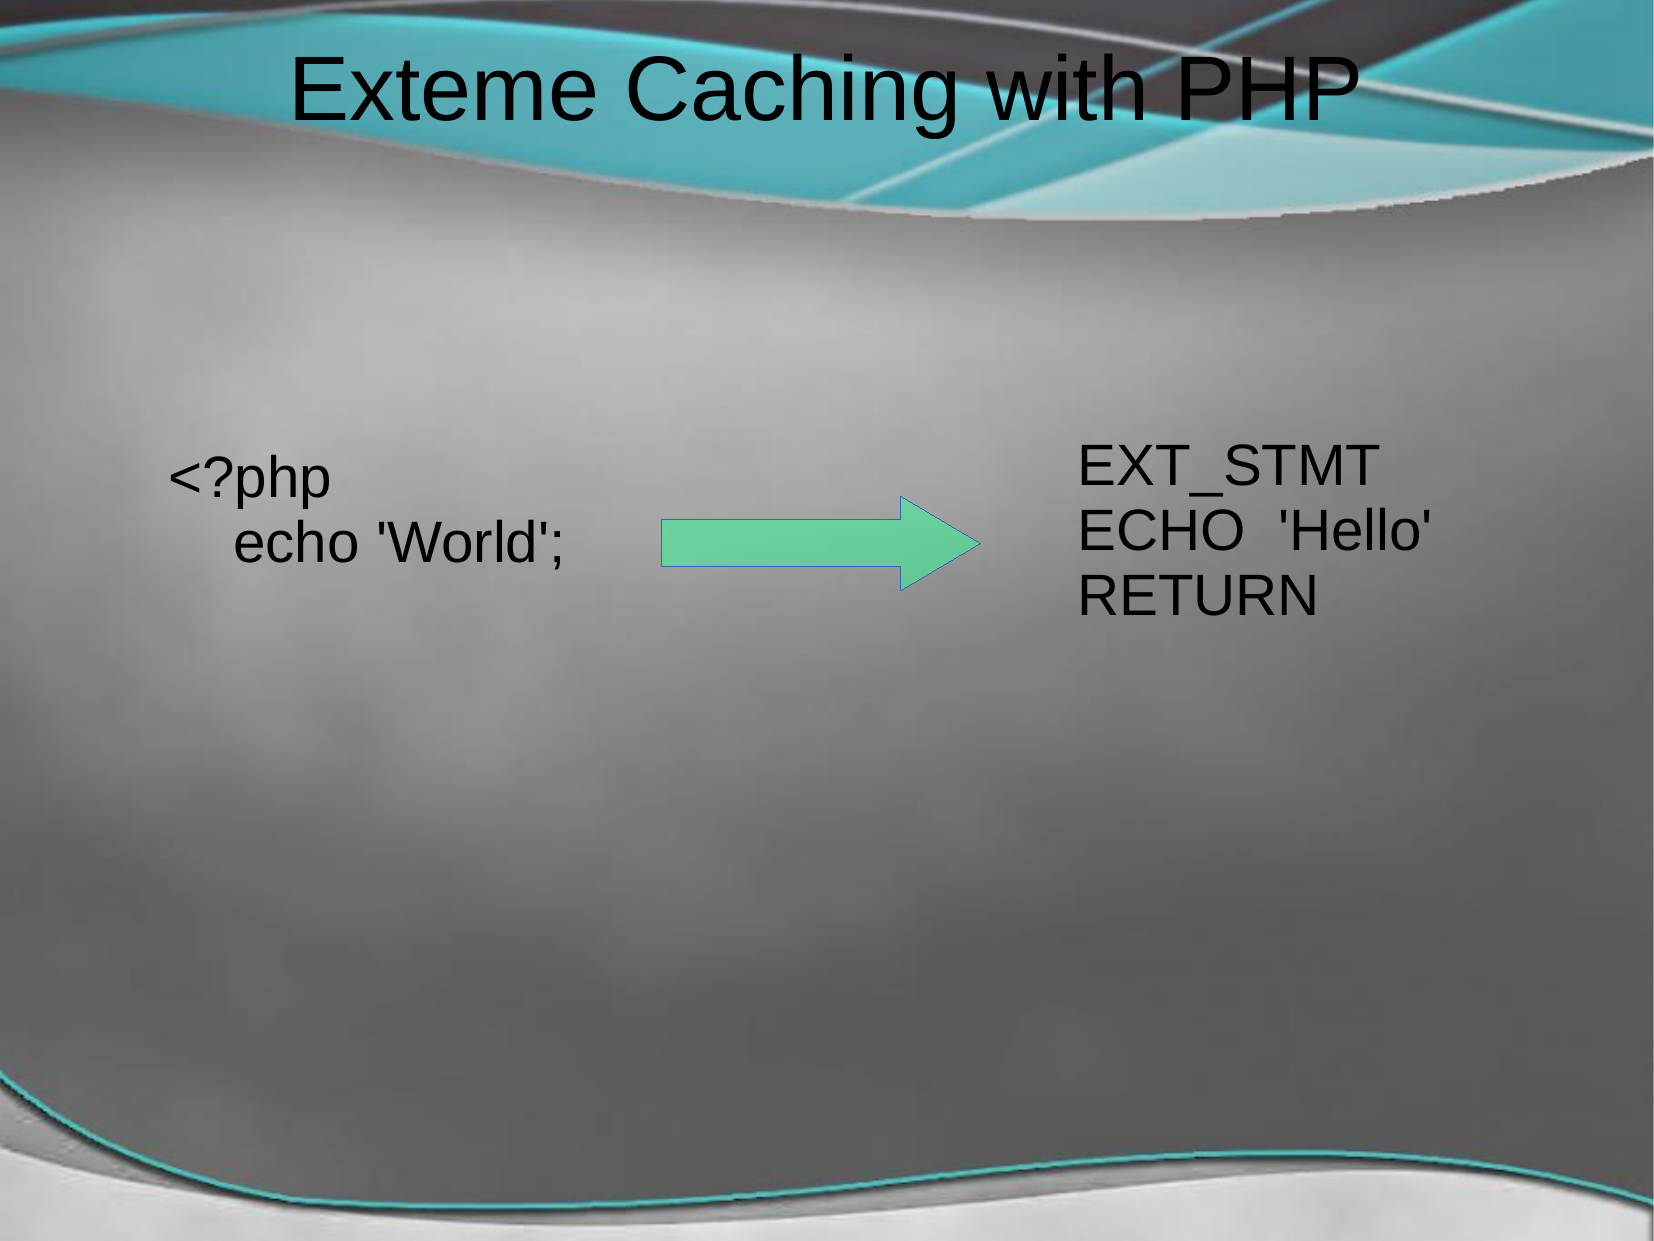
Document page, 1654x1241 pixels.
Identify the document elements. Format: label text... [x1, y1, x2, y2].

text_box <?php echo 'World'; [153, 437, 709, 709]
text_box EXT_STMT ECHO 'Hello' RETURN [1062, 425, 1524, 650]
picture [0, 178, 1654, 1241]
title Exteme Caching with PHP [0, 0, 1654, 178]
text_box [661, 496, 981, 591]
